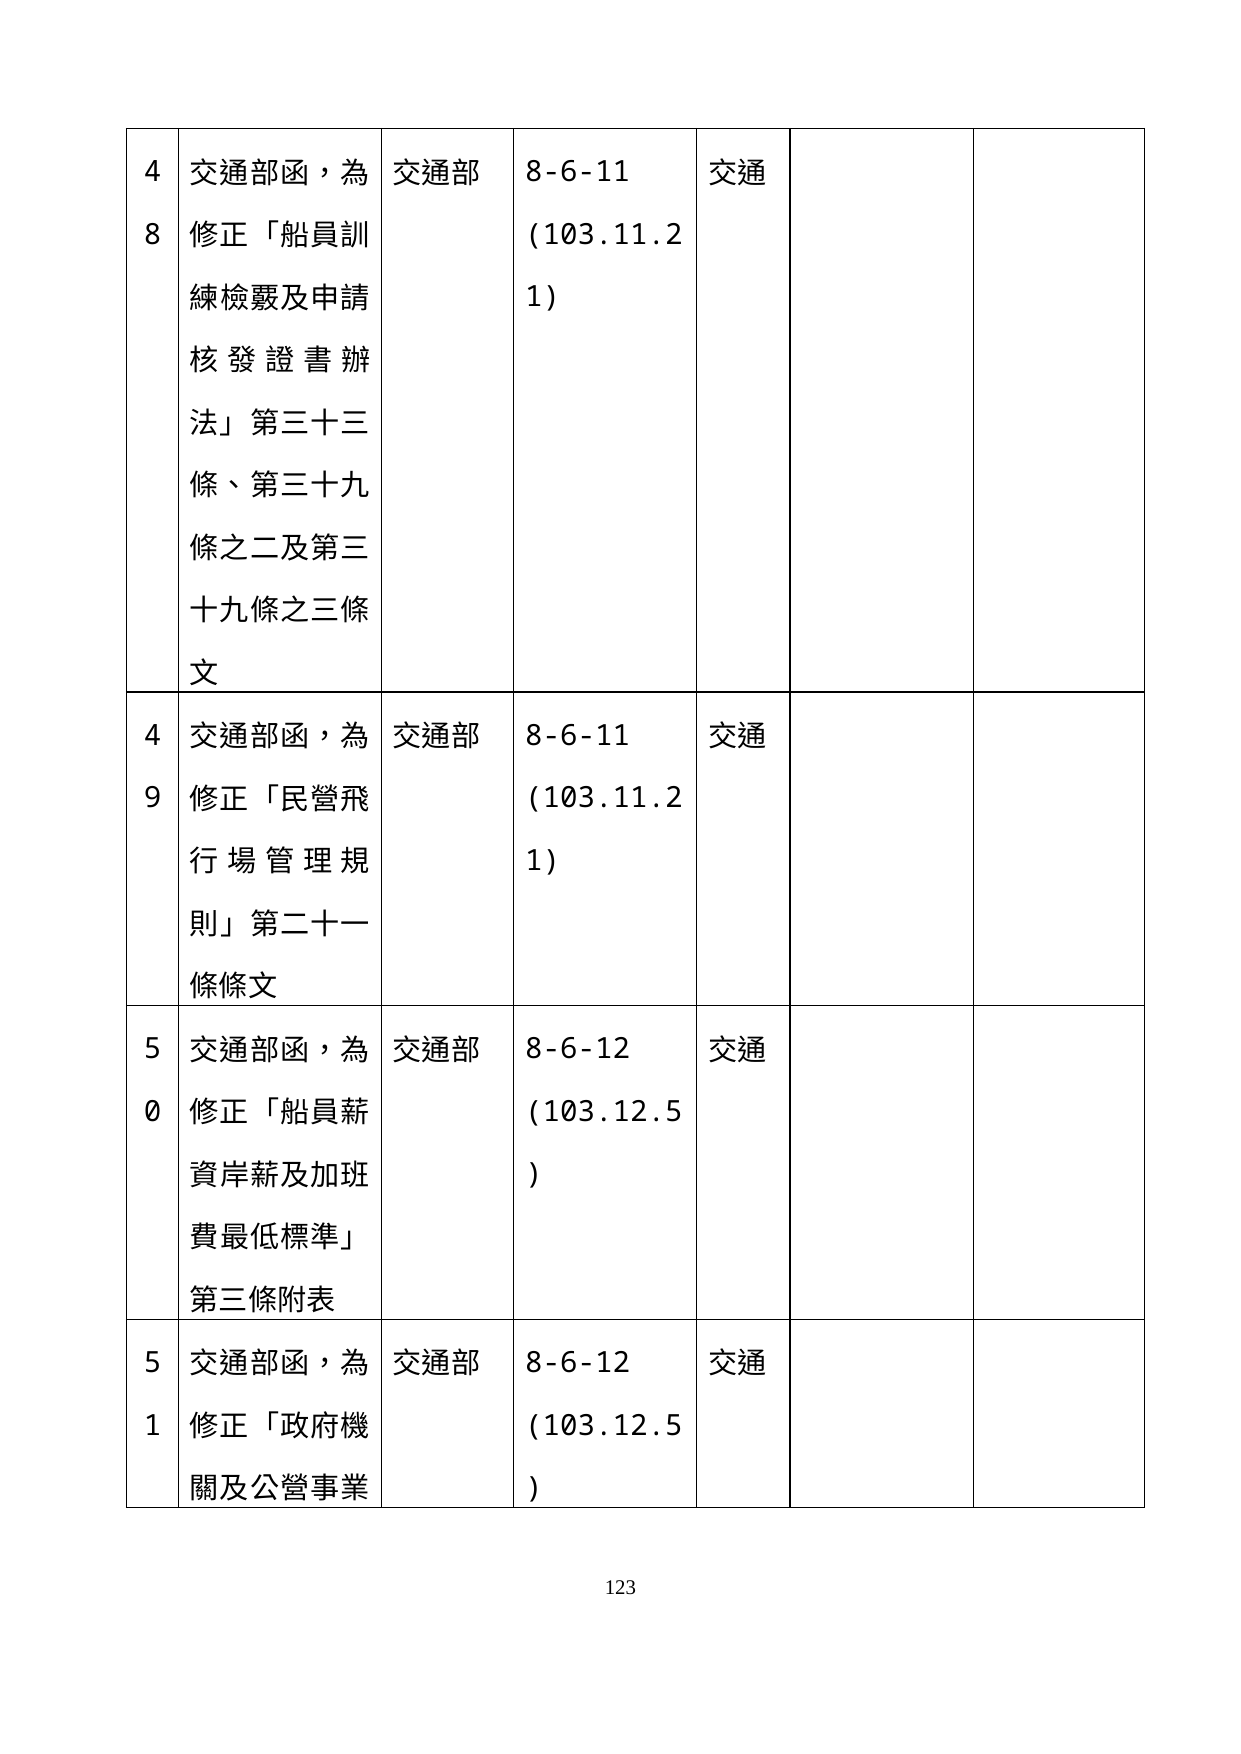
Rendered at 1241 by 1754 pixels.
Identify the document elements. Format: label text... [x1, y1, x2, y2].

table_cell 交通 [697, 129, 789, 691]
table_cell 交通部函，為修正「政府機關及公營事業 [179, 1320, 381, 1507]
table_cell 交通部 [382, 1320, 513, 1507]
table_cell 49 [127, 693, 178, 1005]
table_cell 8-6-11 (103.11.21) [514, 693, 696, 1005]
table_cell 交通 [697, 1320, 789, 1507]
table_cell 交通部 [382, 129, 513, 691]
table_cell 交通部 [382, 1006, 513, 1318]
table_cell [791, 693, 973, 1005]
table_cell 交通部 [382, 693, 513, 1005]
table_cell 交通 [697, 1006, 789, 1318]
table_cell [791, 1006, 973, 1318]
table_cell 8-6-11 (103.11.21) [514, 129, 696, 691]
table_cell 50 [127, 1006, 178, 1318]
table_cell 51 [127, 1320, 178, 1507]
table_cell [974, 129, 1144, 691]
table_cell 交通部函，為修正「船員訓練檢覈及申請核發證書辦法」第三十三條、第三十九條之二及第三十九條之三條文 [179, 129, 381, 691]
table_cell 8-6-12 (103.12.5) [514, 1320, 696, 1507]
table_cell [974, 1320, 1144, 1507]
table_cell [791, 1320, 973, 1507]
table_cell 8-6-12 (103.12.5) [514, 1006, 696, 1318]
table_cell [974, 1006, 1144, 1318]
table_cell 48 [127, 129, 178, 691]
table_cell 交通 [697, 693, 789, 1005]
table_cell 交通部函，為修正「民營飛行場管理規則」第二十一條條文 [179, 693, 381, 1005]
table_cell [791, 129, 973, 691]
table_cell 交通部函，為修正「船員薪資岸薪及加班費最低標準」第三條附表 [179, 1006, 381, 1318]
table_cell [974, 693, 1144, 1005]
